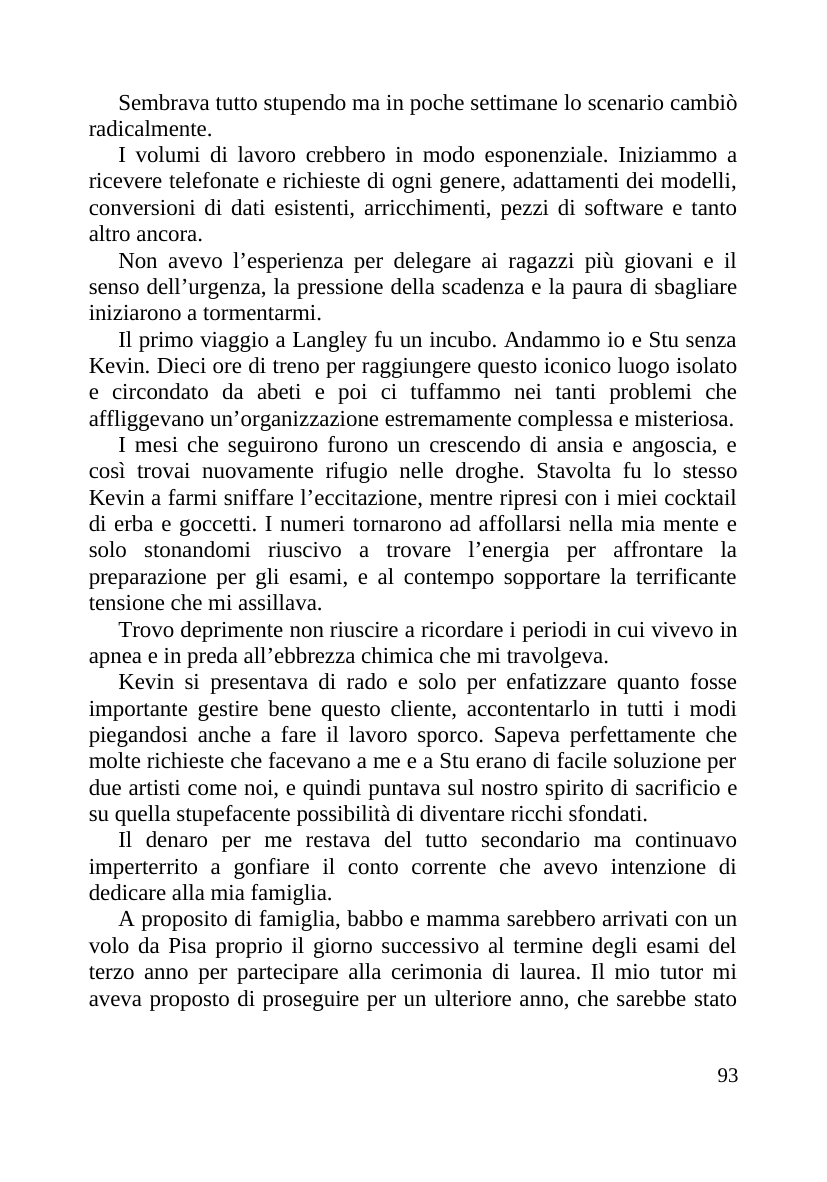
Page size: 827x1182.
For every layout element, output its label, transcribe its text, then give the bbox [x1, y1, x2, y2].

text Il denaro per me restava del tutto secondario ma continuavo imperterrito a gonfiare il conto corrente che avevo intenzione di dedicare alla mia famiglia. [88, 826, 738, 906]
text Sembrava tutto stupendo ma in poche settimane lo scenario cambiò radicalmente. [88, 88, 738, 141]
text I mesi che seguirono furono un crescendo di ansia e angoscia, e così trovai nuovamente rifugio nelle droghe. Stavolta fu lo stesso Kevin a farmi sniffare l’eccitazione, mentre ripresi con i miei cocktail di erba e goccetti. I numeri tornarono ad affollarsi nella mia mente e solo stonandomi riuscivo a trovare l’energia per affrontare la preparazione per gli esami, e al contempo sopportare la terrificante tensione che mi assillava. [88, 431, 738, 616]
text Il primo viaggio a Langley fu un incubo. Andammo io e Stu senza Kevin. Dieci ore di treno per raggiungere questo iconico luogo isolato e circondato da abeti e poi ci tuffammo nei tanti problemi che affliggevano un’organizzazione estremamente complessa e misteriosa. [88, 326, 738, 431]
text A proposito di famiglia, babbo e mamma sarebbero arrivati con un volo da Pisa proprio il giorno successivo al termine degli esami del terzo anno per partecipare alla cerimonia di laurea. Il mio tutor mi aveva proposto di proseguire per un ulteriore anno, che sarebbe stato [88, 906, 738, 1011]
text Trovo deprimente non riuscire a ricordare i periodi in cui vivevo in apnea e in preda all’ebbrezza chimica che mi travolgeva. [88, 616, 738, 668]
text Kevin si presentava di rado e solo per enfatizzare quanto fosse importante gestire bene questo cliente, accontentarlo in tutti i modi piegandosi anche a fare il lavoro sporco. Sapeva perfettamente che molte richieste che facevano a me e a Stu erano di facile soluzione per due artisti come noi, e quindi puntava sul nostro spirito di sacrificio e su quella stupefacente possibilità di diventare ricchi sfondati. [88, 668, 738, 826]
text Non avevo l’esperienza per delegare ai ragazzi più giovani e il senso dell’urgenza, la pressione della scadenza e la paura di sbagliare iniziarono a tormentarmi. [88, 247, 738, 326]
text I volumi di lavoro crebbero in modo esponenziale. Iniziammo a ricevere telefonate e richieste di ogni genere, adattamenti dei modelli, conversioni di dati esistenti, arricchimenti, pezzi di software e tanto altro ancora. [88, 141, 738, 247]
